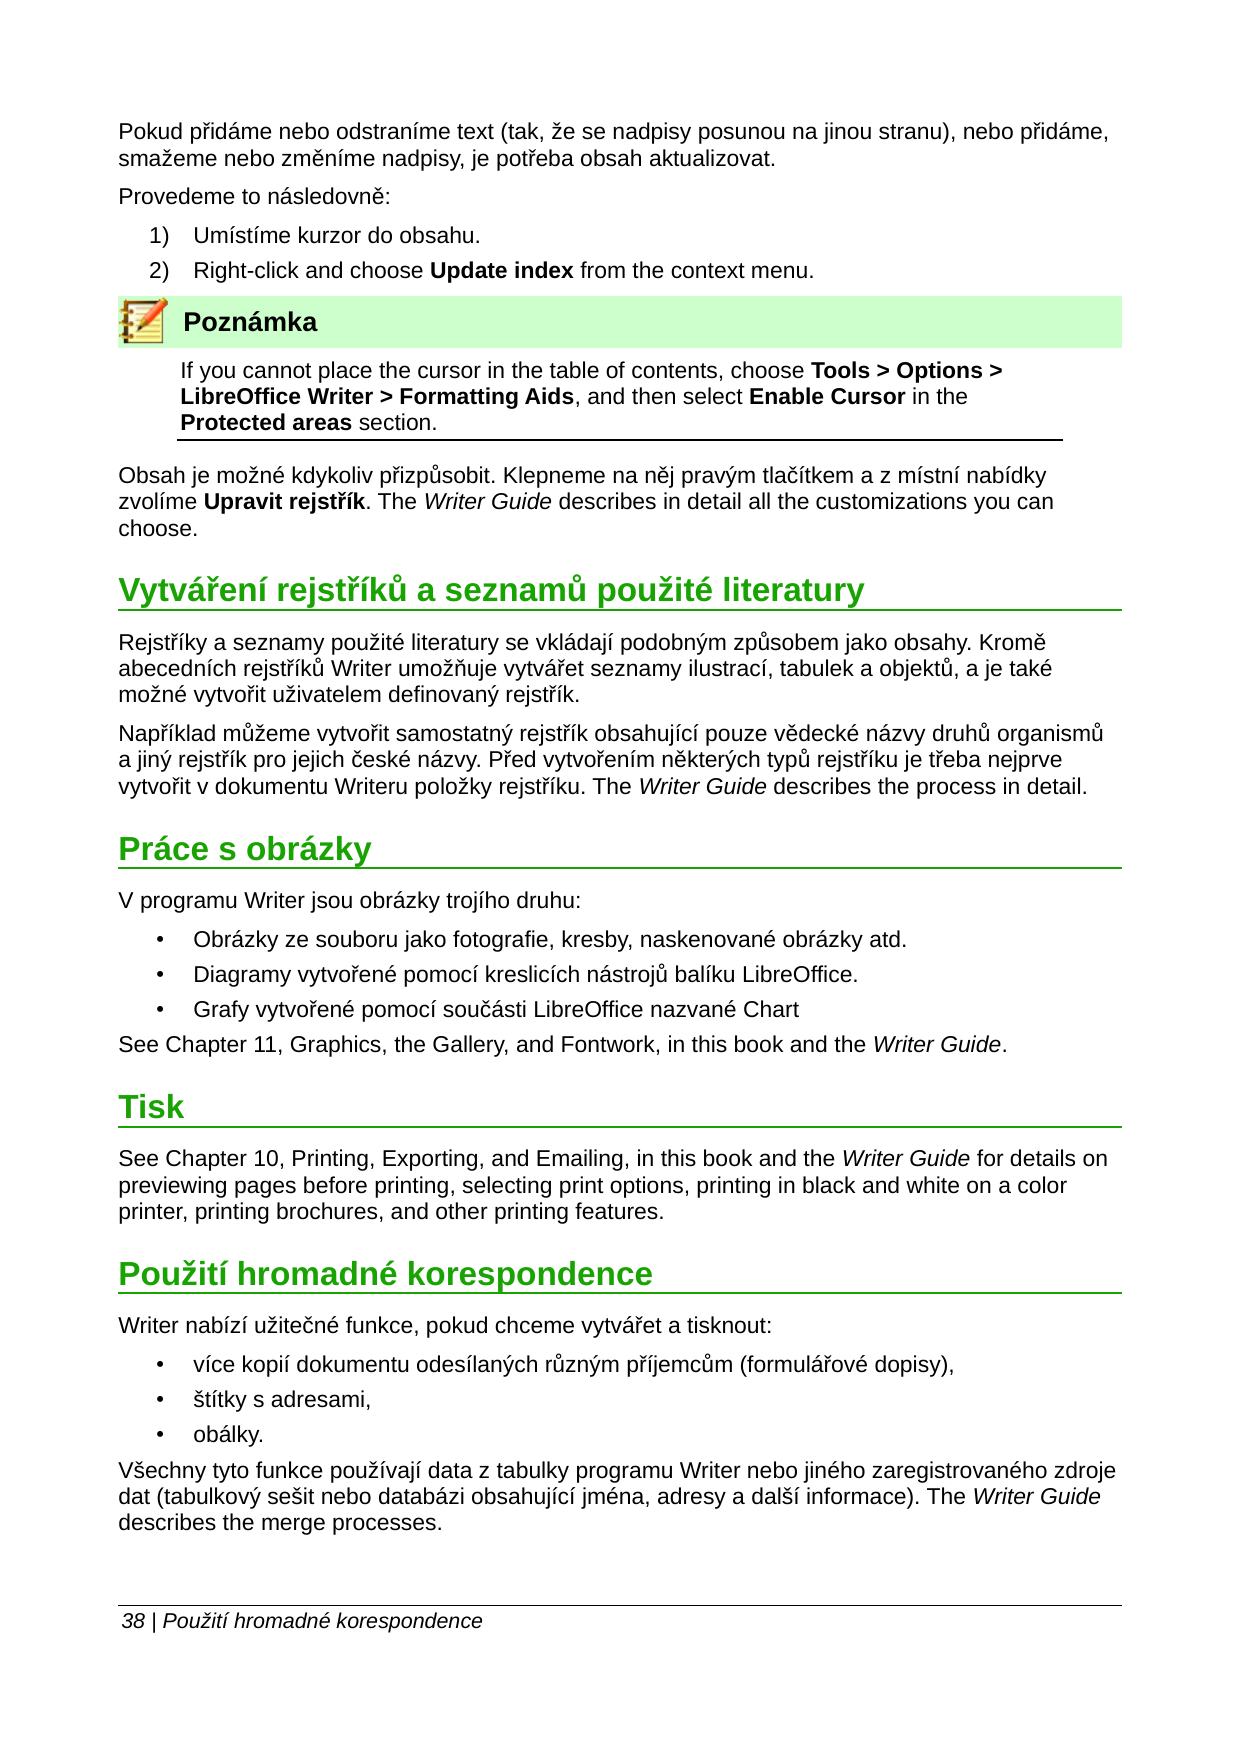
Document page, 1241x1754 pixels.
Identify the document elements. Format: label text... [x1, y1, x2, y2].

subtitle Tisk [118, 1087, 1122, 1126]
text Rejstříky a seznamy použité literatury se vkládají podobným způsobem jako obsahy. Kromě abecedních rejstříků Writer umožňuje vytvářet seznamy ilustrací, tabulek a objektů, a je také možné vytvořit uživatelem definovaný rejstřík. [118, 628, 1122, 708]
text Obsah je možné kdykoliv přizpůsobit. Klepneme na něj pravým tlačítkem a z místní nabídky zvolíme Upravit rejstřík. The Writer Guide describes in detail all the customizations you can choose. [118, 462, 1122, 541]
text Například můžeme vytvořit samostatný rejstřík obsahující pouze vědecké názvy druhů organismů a jiný rejstřík pro jejich české názvy. Před vytvořením některých typů rejstříku je třeba nejprve vytvořit v dokumentu Writeru položky rejstříku. The Writer Guide describes the process in detail. [118, 720, 1122, 799]
subtitle Vytváření rejstříků a seznamů použité literatury [118, 570, 1122, 609]
text If you cannot place the cursor in the table of contents, choose Tools > Options > LibreOffice Writer > Formatting Aids, and then select Enable Cursor in the Protected areas section. [177, 353, 1063, 439]
text Všechny tyto funkce používají data z tabulky programu Writer nebo jiného zaregistrovaného zdroje dat (tabulkový sešit nebo databázi obsahující jména, adresy a další informace). The Writer Guide describes the merge processes. [118, 1457, 1122, 1536]
list obálky. [156, 1421, 1122, 1448]
picture [119, 296, 170, 347]
list Diagramy vytvořené pomocí kreslicích nástrojů balíku LibreOffice. [156, 961, 1122, 987]
list Right-click and choose Update index from the context menu. [169, 257, 1122, 284]
list více kopií dokumentu odesílaných různým příjemcům (formulářové dopisy), [156, 1351, 1122, 1377]
list Obrázky ze souboru jako fotografie, kresby, naskenované obrázky atd. [156, 926, 1122, 952]
text Pokud přidáme nebo odstraníme text (tak, že se nadpisy posunou na jinou stranu), nebo přidáme, smažeme nebo změníme nadpisy, je potřeba obsah aktualizovat. [118, 118, 1122, 171]
subtitle Poznámka [118, 296, 1122, 348]
text Provedeme to následovně: [118, 183, 1122, 210]
text See Chapter 10, Printing, Exporting, and Emailing, in this book and the Writer Guide for details on previewing pages before printing, selecting print options, printing in black and white on a color printer, printing brochures, and other printing features. [118, 1145, 1122, 1224]
subtitle Použití hromadné korespondence [118, 1254, 1122, 1292]
list Grafy vytvořené pomocí součásti LibreOffice nazvané Chart [156, 996, 1122, 1022]
text See Chapter 11, Graphics, the Gallery, and Fontwork, in this book and the Writer Guide. [118, 1031, 1122, 1058]
list štítky s adresami, [156, 1386, 1122, 1413]
text V programu Writer jsou obrázky trojího druhu: [118, 887, 1122, 913]
subtitle Práce s obrázky [118, 829, 1122, 867]
text Writer nabízí užitečné funkce, pokud chceme vytvářet a tisknout: [118, 1312, 1122, 1338]
list Umístíme kurzor do obsahu. [169, 222, 1122, 248]
